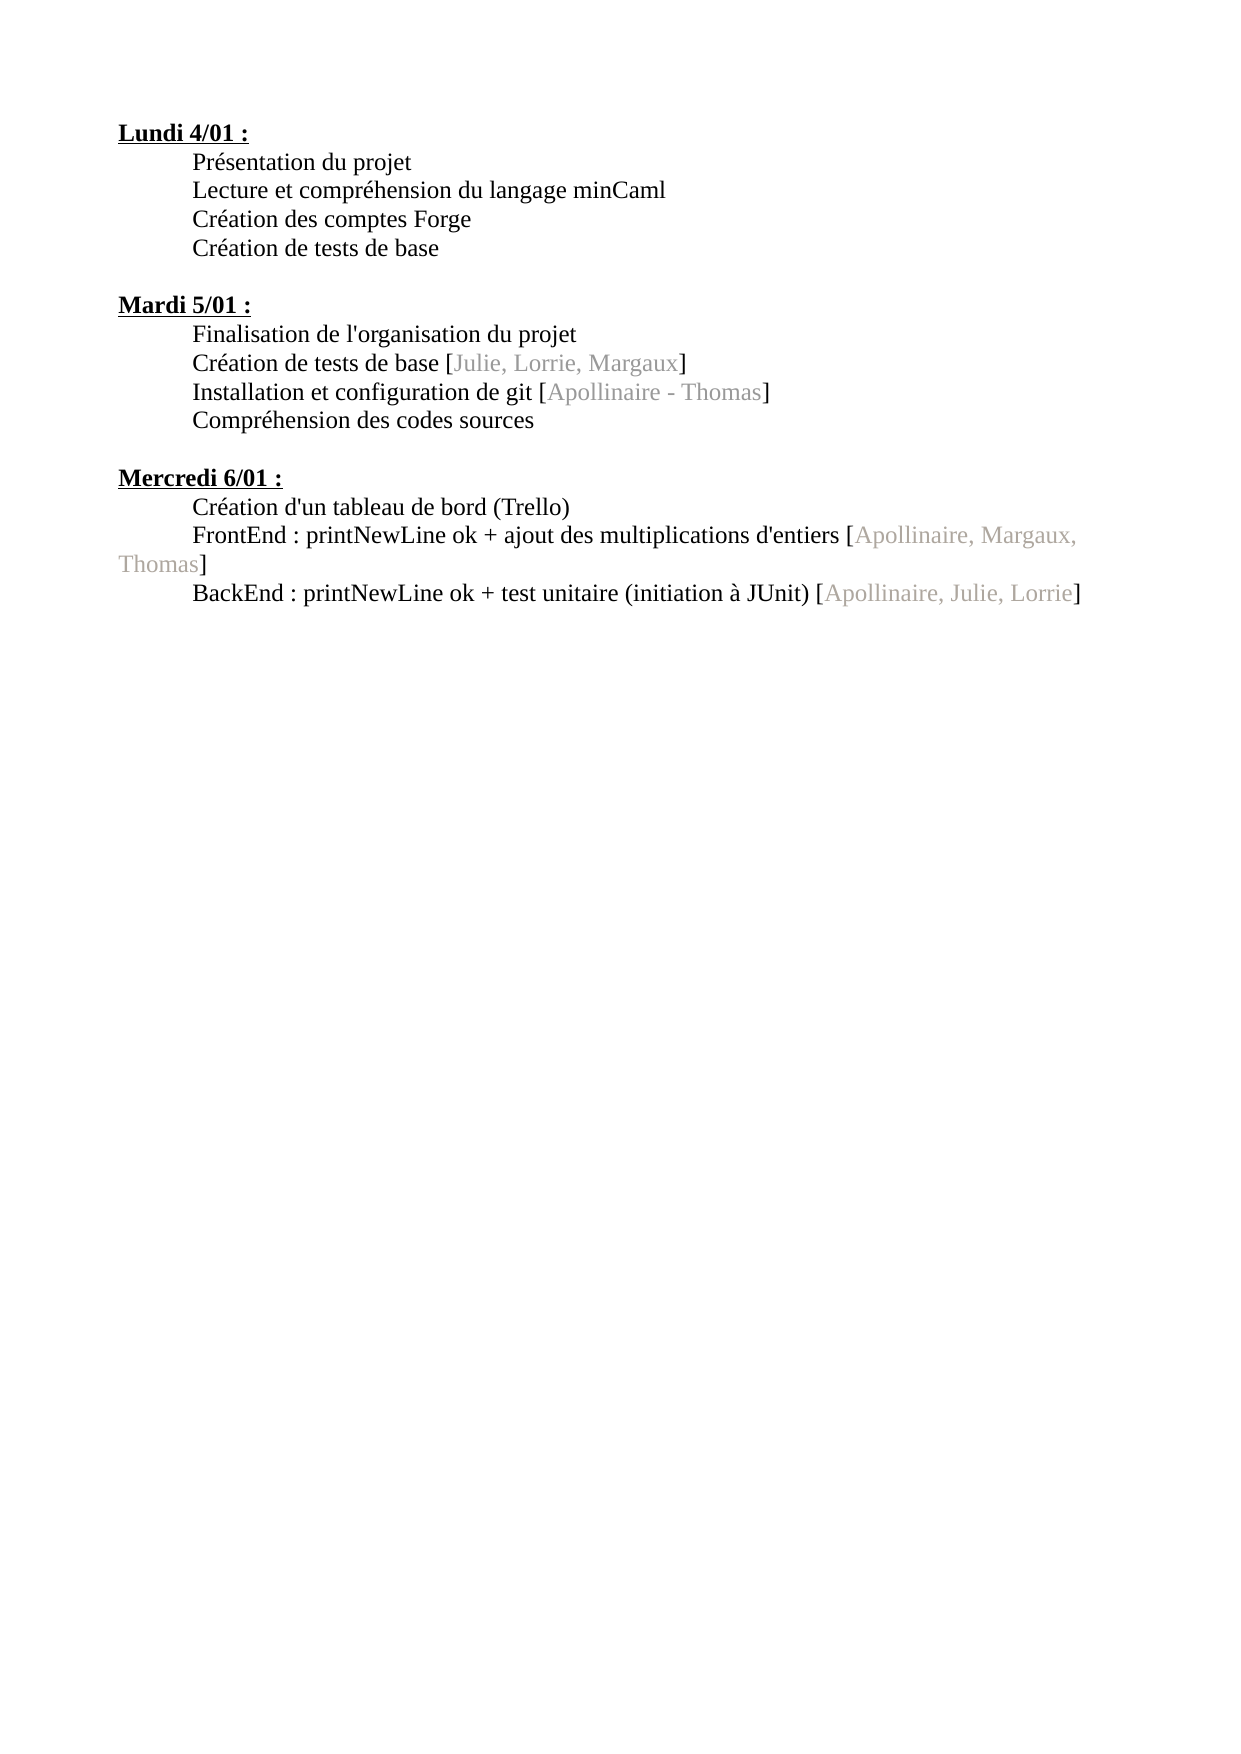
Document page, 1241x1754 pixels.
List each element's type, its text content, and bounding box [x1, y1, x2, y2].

text Installation et configuration de git [Apollinaire - Thomas] [118, 377, 1122, 406]
text Lundi 4/01 : [118, 118, 1122, 147]
text Création d'un tableau de bord (Trello) [118, 492, 1122, 521]
text Mercredi 6/01 : [118, 463, 1122, 492]
text Création de tests de base [118, 233, 1122, 262]
text Création de tests de base [Julie, Lorrie, Margaux] [118, 348, 1122, 377]
text FrontEnd : printNewLine ok + ajout des multiplications d'entiers [Apollinaire, Margaux, Thomas] [118, 521, 1122, 578]
text Finalisation de l'organisation du projet [118, 319, 1122, 348]
text BackEnd : printNewLine ok + test unitaire (initiation à JUnit) [Apollinaire, Julie, Lorrie] [118, 578, 1122, 607]
text Présentation du projet [118, 147, 1122, 176]
text Mardi 5/01 : [118, 291, 1122, 319]
text Compréhension des codes sources [118, 406, 1122, 434]
text Création des comptes Forge [118, 204, 1122, 233]
text Lecture et compréhension du langage minCaml [118, 176, 1122, 204]
